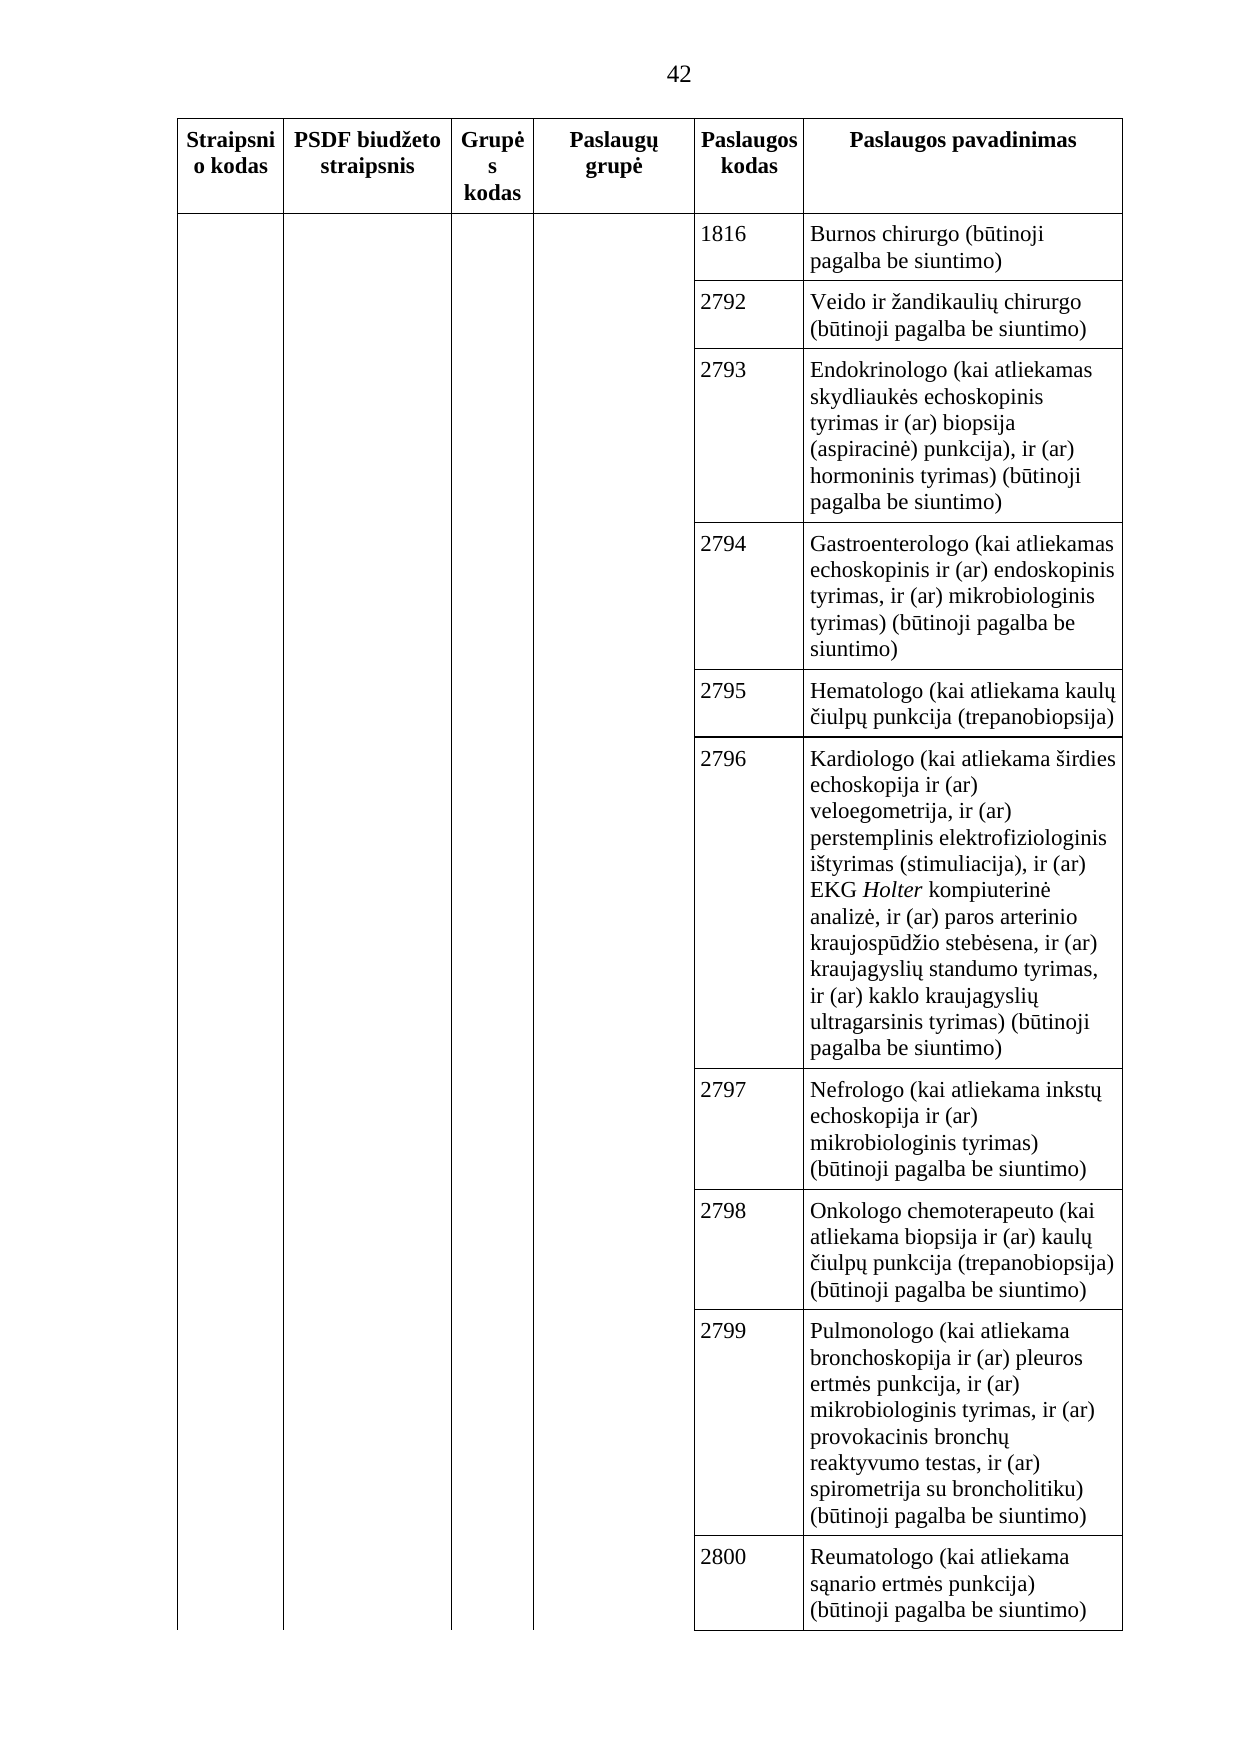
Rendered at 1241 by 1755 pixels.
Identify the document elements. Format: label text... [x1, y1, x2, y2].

table_cell [178, 348, 283, 522]
table_cell [284, 1189, 451, 1309]
table_cell [178, 736, 283, 1068]
table_cell 2797 [695, 1069, 803, 1188]
table_cell [284, 280, 451, 348]
table_cell [452, 669, 533, 736]
table_cell [534, 522, 694, 668]
table_header Paslaugų grupė [534, 119, 694, 212]
table_cell [452, 1189, 533, 1309]
table_header Straipsnio kodas [178, 119, 283, 212]
table_cell [284, 348, 451, 522]
table_cell [452, 1535, 533, 1629]
table_cell [452, 348, 533, 522]
table_cell [178, 214, 283, 280]
table_cell [534, 214, 694, 280]
table_cell [534, 736, 694, 1068]
table_cell 2795 [695, 670, 803, 736]
table_cell [284, 669, 451, 736]
table_cell [534, 348, 694, 522]
table_header Paslaugos kodas [695, 119, 803, 212]
table_cell Veido ir žandikaulių chirurgo (būtinoji pagalba be siuntimo) [804, 281, 1122, 348]
table_header Grupės kodas [452, 119, 533, 212]
table_cell [284, 1309, 451, 1535]
table_cell 2799 [695, 1310, 803, 1535]
table_cell 2794 [695, 523, 803, 668]
table_cell [452, 280, 533, 348]
table_cell [534, 1189, 694, 1309]
table_cell Endokrinologo (kai atliekamas skydliaukės echoskopinis tyrimas ir (ar) biopsija (aspiracinė) punkcija), ir (ar) hormoninis tyrimas) (būtinoji pagalba be siuntimo) [804, 349, 1122, 522]
table_cell [534, 1068, 694, 1188]
table_cell [178, 669, 283, 736]
table_cell [452, 736, 533, 1068]
table_cell [534, 1535, 694, 1629]
table_cell 1816 [695, 214, 803, 280]
table_cell [178, 1189, 283, 1309]
table_cell [284, 1068, 451, 1188]
table_cell [452, 214, 533, 280]
table_cell Gastroenterologo (kai atliekamas echoskopinis ir (ar) endoskopinis tyrimas, ir (ar) mikrobiologinis tyrimas) (būtinoji pagalba be siuntimo) [804, 523, 1122, 668]
table_cell Pulmonologo (kai atliekama bronchoskopija ir (ar) pleuros ertmės punkcija, ir (ar) mikrobiologinis tyrimas, ir (ar) provokacinis bronchų reaktyvumo testas, ir (ar) spirometrija su broncholitiku) (būtinoji pagalba be siuntimo) [804, 1310, 1122, 1535]
table_cell Nefrologo (kai atliekama inkstų echoskopija ir (ar) mikrobiologinis tyrimas) (būtinoji pagalba be siuntimo) [804, 1069, 1122, 1188]
table_cell [534, 669, 694, 736]
table_header Paslaugos pavadinimas [804, 119, 1122, 212]
table_cell 2796 [695, 738, 803, 1068]
table_cell [284, 1535, 451, 1629]
table_cell 2792 [695, 281, 803, 348]
table_cell Onkologo chemoterapeuto (kai atliekama biopsija ir (ar) kaulų čiulpų punkcija (trepanobiopsija) (būtinoji pagalba be siuntimo) [804, 1190, 1122, 1309]
table_cell [284, 214, 451, 280]
table_cell Kardiologo (kai atliekama širdies echoskopija ir (ar) veloegometrija, ir (ar) perstemplinis elektrofiziologinis ištyrimas (stimuliacija), ir (ar) EKG Holter kompiuterinė analizė, ir (ar) paros arterinio kraujospūdžio stebėsena, ir (ar) kraujagyslių standumo tyrimas, ir (ar) kaklo kraujagyslių ultragarsinis tyrimas) (būtinoji pagalba be siuntimo) [804, 738, 1122, 1068]
table_cell [178, 1068, 283, 1188]
table_cell Hematologo (kai atliekama kaulų čiulpų punkcija (trepanobiopsija) [804, 670, 1122, 736]
table_cell [452, 522, 533, 668]
table_cell [452, 1309, 533, 1535]
table_cell [178, 1309, 283, 1535]
table_cell [452, 1068, 533, 1188]
table_cell [284, 522, 451, 668]
table_cell [178, 522, 283, 668]
table_cell [178, 280, 283, 348]
table_cell [284, 736, 451, 1068]
table_header PSDF biudžeto straipsnis [284, 119, 451, 212]
table_cell Reumatologo (kai atliekama sąnario ertmės punkcija) (būtinoji pagalba be siuntimo) [804, 1536, 1122, 1629]
table_cell [178, 1535, 283, 1629]
table_cell 2793 [695, 349, 803, 522]
table_cell 2798 [695, 1190, 803, 1309]
table_cell [534, 1309, 694, 1535]
table_cell [534, 280, 694, 348]
table_cell 2800 [695, 1536, 803, 1629]
table_cell Burnos chirurgo (būtinoji pagalba be siuntimo) [804, 214, 1122, 280]
